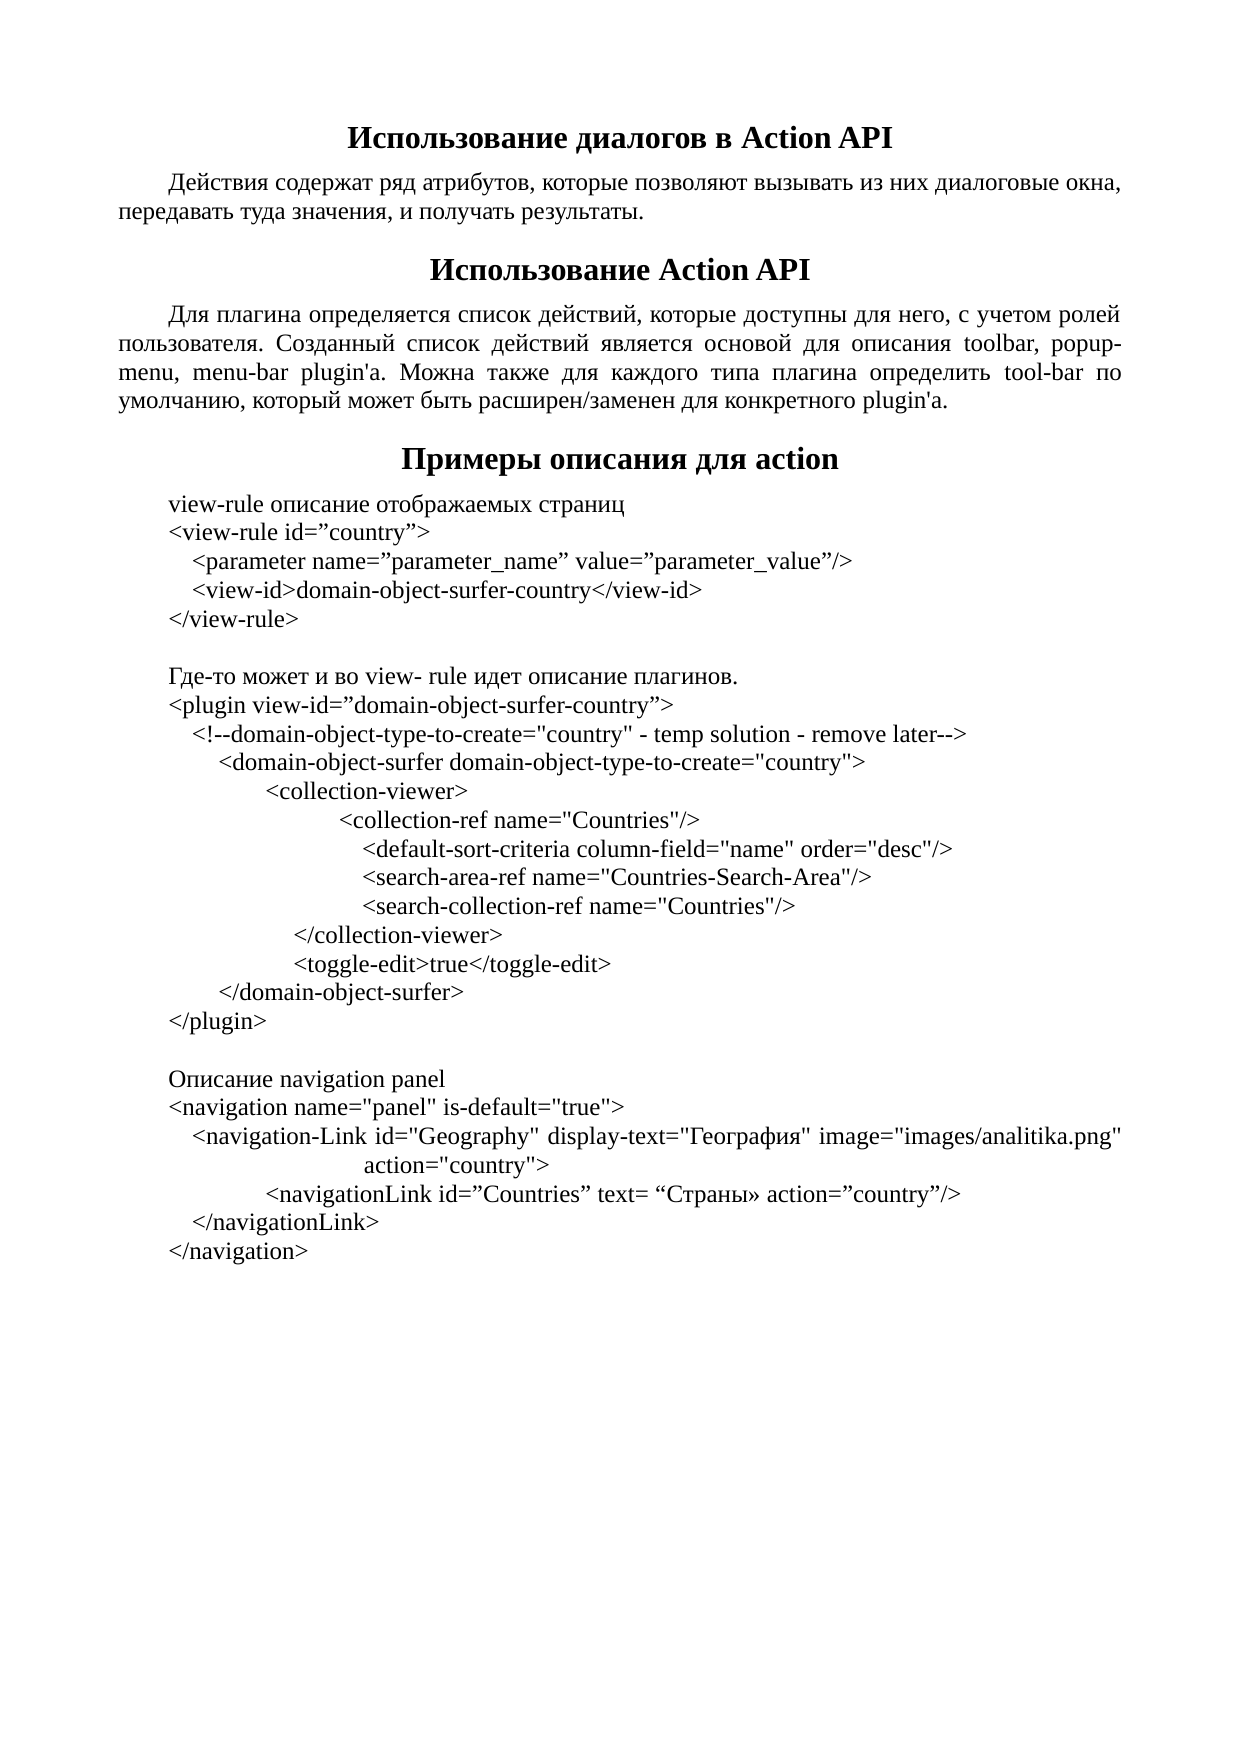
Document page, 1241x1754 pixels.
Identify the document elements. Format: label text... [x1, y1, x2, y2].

text Описание navigation panel [118, 1064, 1122, 1092]
text </navigationLink> [118, 1207, 1122, 1236]
subtitle Использование диалогов в Action API [118, 118, 1122, 155]
text </view-rule> [118, 604, 1122, 632]
text <domain-object-surfer domain-object-type-to-create="country"> [118, 747, 1122, 776]
text Действия содержат ряд атрибутов, которые позволяют вызывать из них диалоговые окна, передавать туда значения, и получать результаты. [118, 167, 1122, 225]
text <collection-viewer> [118, 776, 1122, 805]
text Для плагина определяется список действий, которые доступны для него, с учетом ролей пользователя. Созданный список действий является основой для описания toolbar, popup-menu, menu-bar plugin'a. Можна также для каждого типа плагина определить tool-bar по умолчанию, который может быть расширен/заменен для конкретного plugin'a. [118, 299, 1122, 414]
text <collection-ref name="Countries"/> [118, 805, 1122, 834]
text <navigationLink id=”Countries” text= “Страны» action=”country”/> [118, 1179, 1122, 1207]
text </plugin> [118, 1006, 1122, 1035]
text <view-id>domain-object-surfer-country</view-id> [118, 575, 1122, 604]
text <search-collection-ref name="Countries"/> [118, 891, 1122, 920]
text </navigation> [118, 1236, 1122, 1265]
text <toggle-edit>true</toggle-edit> [118, 949, 1122, 977]
text <navigation name="panel" is-default="true"> [118, 1092, 1122, 1121]
text Где-то может и во view- rule идет описание плагинов. [118, 661, 1122, 690]
text <plugin view-id=”domain-object-surfer-country”> [118, 690, 1122, 719]
text <parameter name=”parameter_name” value=”parameter_value”/> [118, 546, 1122, 575]
subtitle Использование Action API [118, 250, 1122, 287]
text <navigation-Link id="Geography" display-text="География" image="images/analitika.png" action="country"> [118, 1121, 1122, 1179]
text <!--domain-object-type-to-create="country" - temp solution - remove later--> [118, 719, 1122, 747]
text <default-sort-criteria column-field="name" order="desc"/> [118, 834, 1122, 862]
subtitle Примеры описания для action [118, 439, 1122, 476]
text <view-rule id=”country”> [118, 517, 1122, 546]
text </domain-object-surfer> [118, 977, 1122, 1006]
text </collection-viewer> [118, 920, 1122, 949]
text <search-area-ref name="Countries-Search-Area"/> [118, 862, 1122, 891]
text view-rule описание отображаемых страниц [118, 489, 1122, 517]
